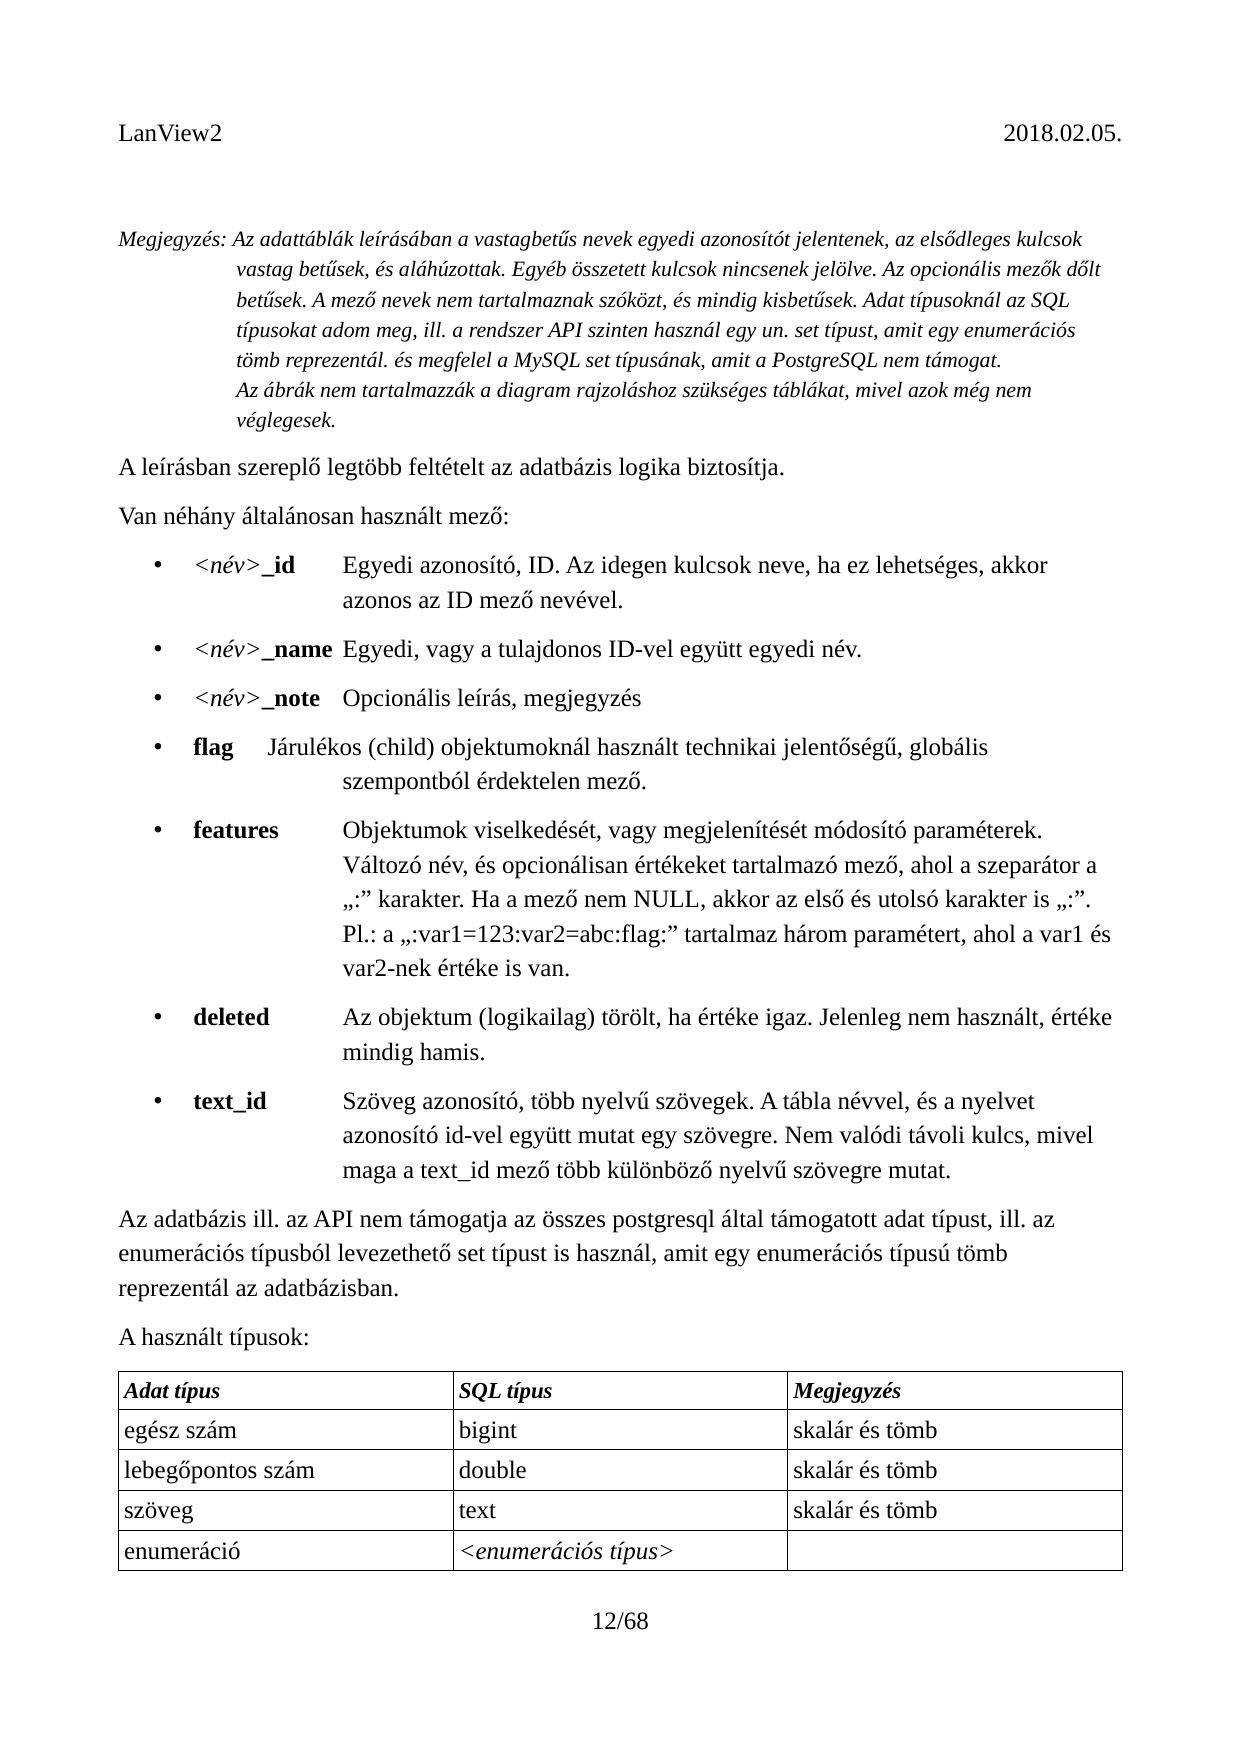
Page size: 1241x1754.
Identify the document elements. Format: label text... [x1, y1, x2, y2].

list flag Járulékos (child) objektumoknál használt technikai jelentőségű, globális szempontból érdektelen mező. [153, 732, 1122, 795]
table_cell egész szám [119, 1410, 453, 1449]
table_header Megjegyzés [788, 1372, 1122, 1409]
table_header Adat típus [119, 1372, 453, 1409]
text Van néhány általánosan használt mező: [118, 501, 1122, 530]
table_header SQL típus [454, 1372, 787, 1409]
table_cell lebegőpontos szám [119, 1450, 453, 1490]
text Az adatbázis ill. az API nem támogatja az összes postgresql által támogatott adat típust, ill. az enumerációs típusból levezethető set típust is használ, amit egy enumerációs típusú tömb reprezentál az adatbázisban. [118, 1204, 1122, 1302]
text Megjegyzés: Az adattáblák leírásában a vastagbetűs nevek egyedi azonosítót jelentenek, az elsődleges kulcsok vastag betűsek, és aláhúzottak. Egyéb összetett kulcsok nincsenek jelölve. Az opcionális mezők dőlt betűsek. A mező nevek nem tartalmaznak szóközt, és mindig kisbetűsek. Adat típusoknál az SQL típusokat adom meg, ill. a rendszer API szinten használ egy un. set típust, amit egy enumerációs tömb reprezentál. és megfelel a MySQL set típusának, amit a PostgreSQL nem támogat. Az ábrák nem tartalmazzák a diagram rajzoláshoz szükséges táblákat, mivel azok még nem véglegesek. [118, 226, 1122, 433]
table_cell enumeráció [119, 1531, 453, 1570]
list deleted Az objektum (logikailag) törölt, ha értéke igaz. Jelenleg nem használt, értéke mindig hamis. [153, 1002, 1122, 1066]
table_cell [788, 1531, 1122, 1570]
list <név>_name Egyedi, vagy a tulajdonos ID-vel együtt egyedi név. [153, 634, 1122, 663]
text A használt típusok: [118, 1322, 1122, 1351]
table_cell szöveg [119, 1491, 453, 1530]
list text_id Szöveg azonosító, több nyelvű szövegek. A tábla névvel, és a nyelvet azonosító id-vel együtt mutat egy szövegre. Nem valódi távoli kulcs, mivel maga a text_id mező több különböző nyelvű szövegre mutat. [153, 1086, 1122, 1184]
table_cell text [454, 1491, 787, 1530]
list <név>_note Opcionális leírás, megjegyzés [153, 683, 1122, 712]
table_cell double [454, 1450, 787, 1490]
list features Objektumok viselkedését, vagy megjelenítését módosító paraméterek. Változó név, és opcionálisan értékeket tartalmazó mező, ahol a szeparátor a „:” karakter. Ha a mező nem NULL, akkor az első és utolsó karakter is „:”. Pl.: a „:var1=123:var2=abc:flag:” tartalmaz három paramétert, ahol a var1 és var2-nek értéke is van. [153, 816, 1122, 982]
table_cell skalár és tömb [788, 1491, 1122, 1530]
table_cell bigint [454, 1410, 787, 1449]
table_cell <enumerációs típus> [454, 1531, 787, 1570]
text A leírásban szereplő legtöbb feltételt az adatbázis logika biztosítja. [118, 452, 1122, 481]
table_cell skalár és tömb [788, 1410, 1122, 1449]
list <név>_id Egyedi azonosító, ID. Az idegen kulcsok neve, ha ez lehetséges, akkor azonos az ID mező nevével. [153, 550, 1122, 613]
table_cell skalár és tömb [788, 1450, 1122, 1490]
